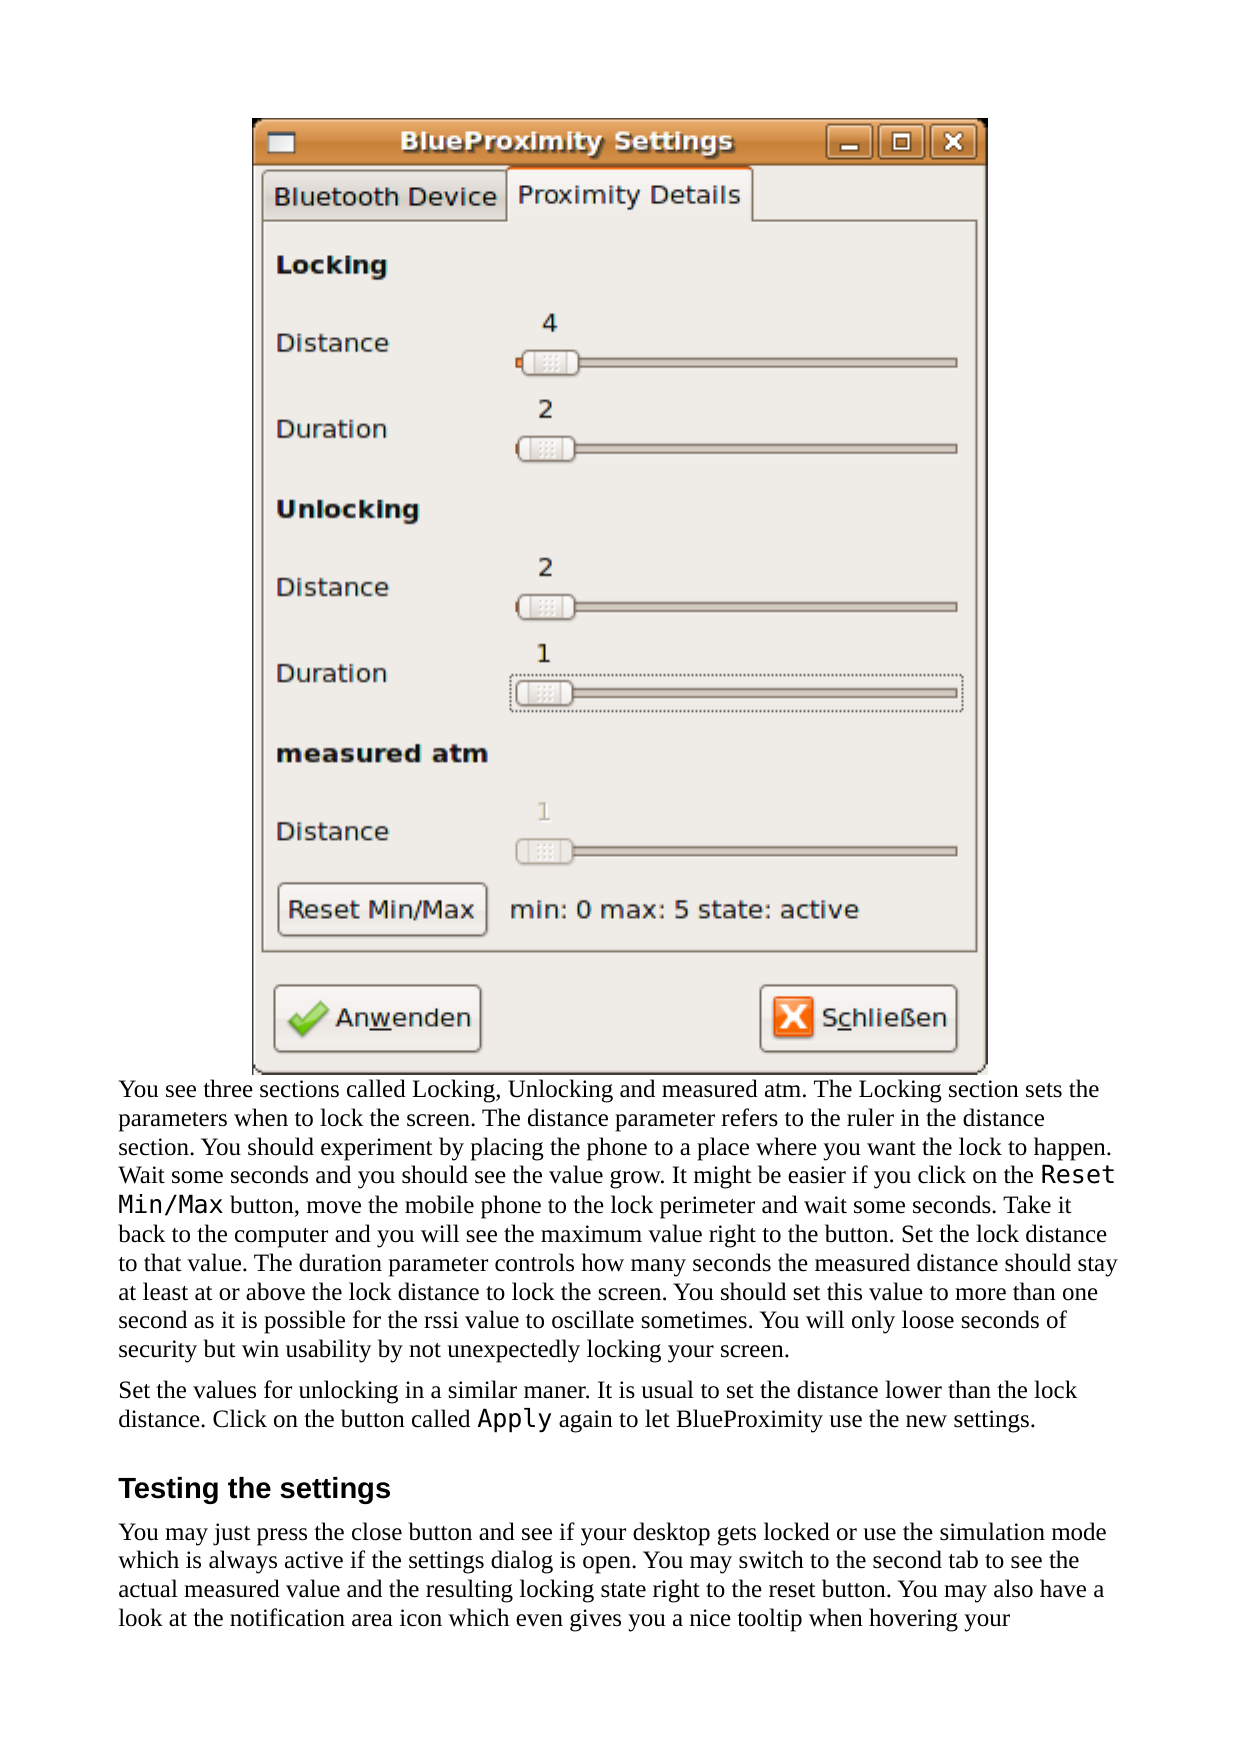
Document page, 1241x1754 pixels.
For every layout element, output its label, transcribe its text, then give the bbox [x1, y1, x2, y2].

text You may just press the close button and see if your desktop gets locked or use the simulation mode which is always active if the settings dialog is open. You may switch to the second tab to see the actual measured value and the resulting locking state right to the reset button. You may also have a look at the notification area icon which even gives you a nice tooltip when hovering your [118, 1517, 1122, 1632]
text Set the values for unlocking in a similar maner. It is usual to set the distance lower than the lock distance. Click on the button called Apply again to let BlueProximity use the new settings. [118, 1375, 1122, 1433]
picture [252, 118, 988, 1075]
text You see three sections called Locking, Unlocking and measured atm. The Locking section sets the parameters when to lock the screen. The distance parameter refers to the ruler in the distance section. You should experiment by placing the phone to a place where you want the lock to happen. Wait some seconds and you should see the value grow. It might be easier if you click on the Reset Min/Max button, move the mobile phone to the lock perimeter and wait some seconds. Take it back to the computer and you will see the maximum value right to the button. Set the lock distance to that value. The duration parameter controls how many seconds the measured distance should stay at least at or above the lock distance to lock the screen. You should set this value to more than one second as it is possible for the rssi value to oscillate sometimes. You will only loose seconds of security but win usability by not unexpectedly locking your screen. [118, 1075, 1122, 1363]
subtitle Testing the settings [118, 1471, 1122, 1504]
